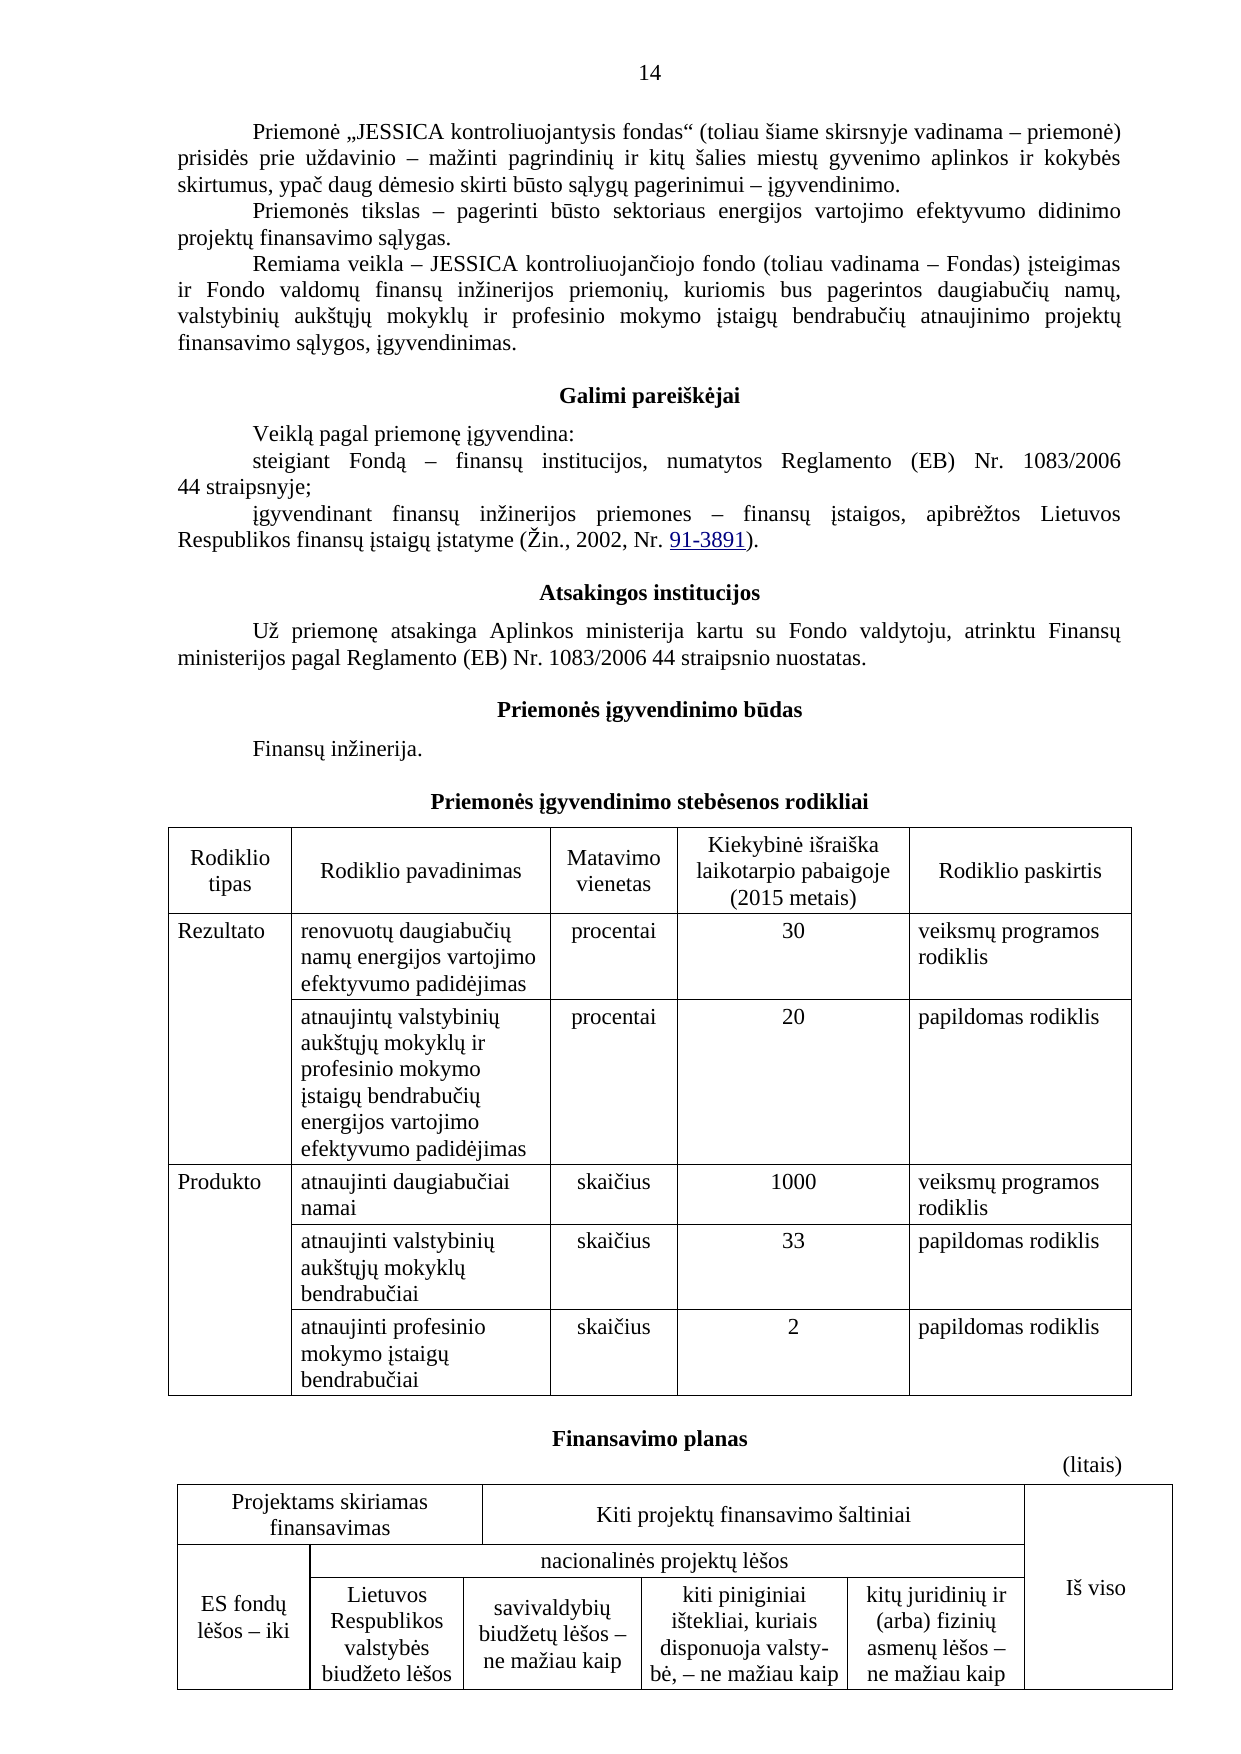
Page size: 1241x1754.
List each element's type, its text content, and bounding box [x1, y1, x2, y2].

table_cell kiti piniginiai ištekliai, kuriais disponuoja valsty­bė, – ne mažiau kaip [642, 1578, 847, 1689]
table_cell renovuotų daugiabučių namų energijos vartojimo efektyvumo padidėjimas [292, 914, 550, 999]
table_header Iš viso [1025, 1485, 1172, 1689]
text Priemonės įgyvendinimo stebėsenos rodikliai [177, 788, 1122, 814]
text Už priemonę atsakinga Aplinkos ministerija kartu su Fondo valdytoju, atrinktu Finansų ministerijos pagal Reglamento (EB) Nr. 1083/2006 44 straipsnio nuostatas. [177, 617, 1122, 670]
table_cell [169, 1309, 291, 1395]
table_cell atnaujinti profesinio mokymo įstaigų bendrabučiai [292, 1310, 550, 1395]
text Priemonės tikslas – pagerinti būsto sektoriaus energijos vartojimo efektyvumo didinimo projektų finansavimo sąlygas. [177, 197, 1122, 250]
table_header Rodiklio pavadinimas [292, 828, 550, 913]
text Finansų inžinerija. [177, 735, 1122, 762]
table_cell procentai [551, 1000, 677, 1164]
table_header Projektams skiriamas finansavimas [178, 1485, 482, 1544]
table_cell kitų juridinių ir (arba) fizinių asmenų lėšos – ne mažiau kaip [848, 1578, 1024, 1689]
table_cell 33 [678, 1225, 909, 1309]
table_cell [169, 999, 291, 1164]
table_cell atnaujintų valstybinių aukštųjų mokyklų ir profesinio mokymo įstaigų bendrabučių energijos vartojimo efektyvumo padidėjimas [292, 1000, 550, 1164]
text steigiant Fondą – finansų institucijos, numatytos Reglamento (EB) Nr. 1083/2006 44 straipsnyje; [177, 447, 1122, 499]
text Priemonė „JESSICA kontroliuojantysis fondas“ (toliau šiame skirsnyje vadinama – priemonė) prisidės prie uždavinio – mažinti pagrindinių ir kitų šalies miestų gyvenimo aplinkos ir kokybės skirtumus, ypač daug dėmesio skirti būsto sąlygų pagerinimui – įgyvendinimo. [177, 118, 1122, 197]
table_cell atnaujinti daugiabučiai namai [292, 1165, 550, 1223]
table_cell Produkto [169, 1165, 291, 1223]
text įgyvendinant finansų inžinerijos priemones – finansų įstaigos, apibrėžtos Lietuvos Respublikos finansų įstaigų įstatyme (Žin., 2002, Nr. 91-3891). [177, 499, 1122, 552]
table_cell 20 [678, 1000, 909, 1164]
table_cell procentai [551, 914, 677, 999]
table_header Rodiklio paskirtis [910, 828, 1131, 913]
table_cell veiksmų programos rodiklis [910, 914, 1131, 999]
table_header Matavimo vienetas [551, 828, 677, 913]
text Priemonės įgyvendinimo būdas [177, 697, 1122, 723]
text Veiklą pagal priemonę įgyvendina: [177, 421, 1122, 447]
table_cell Lietuvos Respublikos valstybės biudžeto lėšos [311, 1578, 463, 1689]
table_cell skaičius [551, 1310, 677, 1395]
text Galimi pareiškėjai [177, 382, 1122, 408]
table_cell atnaujinti valstybinių aukštųjų mokyklų bendrabučiai [292, 1225, 550, 1309]
table_cell papildomas rodiklis [910, 1310, 1131, 1395]
table_header Kiekybinė išraiška laikotarpio pabaigoje (2015 metais) [678, 828, 909, 913]
text Atsakingos institucijos [177, 579, 1122, 605]
table_cell skaičius [551, 1165, 677, 1223]
table_cell 2 [678, 1310, 909, 1395]
table_cell Rezultato [169, 914, 291, 999]
text (litais) [177, 1451, 1122, 1478]
table_cell veiksmų programos rodiklis [910, 1165, 1131, 1223]
text Remiama veikla – JESSICA kontroliuojančiojo fondo (toliau vadinama – Fondas) įsteigimas ir Fondo valdomų finansų inžinerijos priemonių, kuriomis bus pagerintos daugiabučių namų, valstybinių aukštųjų mokyklų ir profesinio mokymo įstaigų bendrabučių atnaujinimo projektų finansavimo sąlygos, įgyvendinimas. [177, 250, 1122, 355]
table_header Rodiklio tipas [169, 828, 291, 913]
table_cell ES fondų lėšos – iki [178, 1545, 309, 1689]
table_cell papildomas rodiklis [910, 1000, 1131, 1164]
table_cell nacionalinės projektų lėšos [311, 1545, 1024, 1577]
table_header Kiti projektų finansavimo šaltiniai [483, 1485, 1024, 1544]
table_cell 1000 [678, 1165, 909, 1223]
table_cell [169, 1224, 291, 1309]
table_cell savivaldybių biudžetų lėšos – ne mažiau kaip [464, 1578, 641, 1689]
text Finansavimo planas [177, 1425, 1122, 1451]
table_cell skaičius [551, 1225, 677, 1309]
table_cell papildomas rodiklis [910, 1225, 1131, 1309]
table_cell 30 [678, 914, 909, 999]
